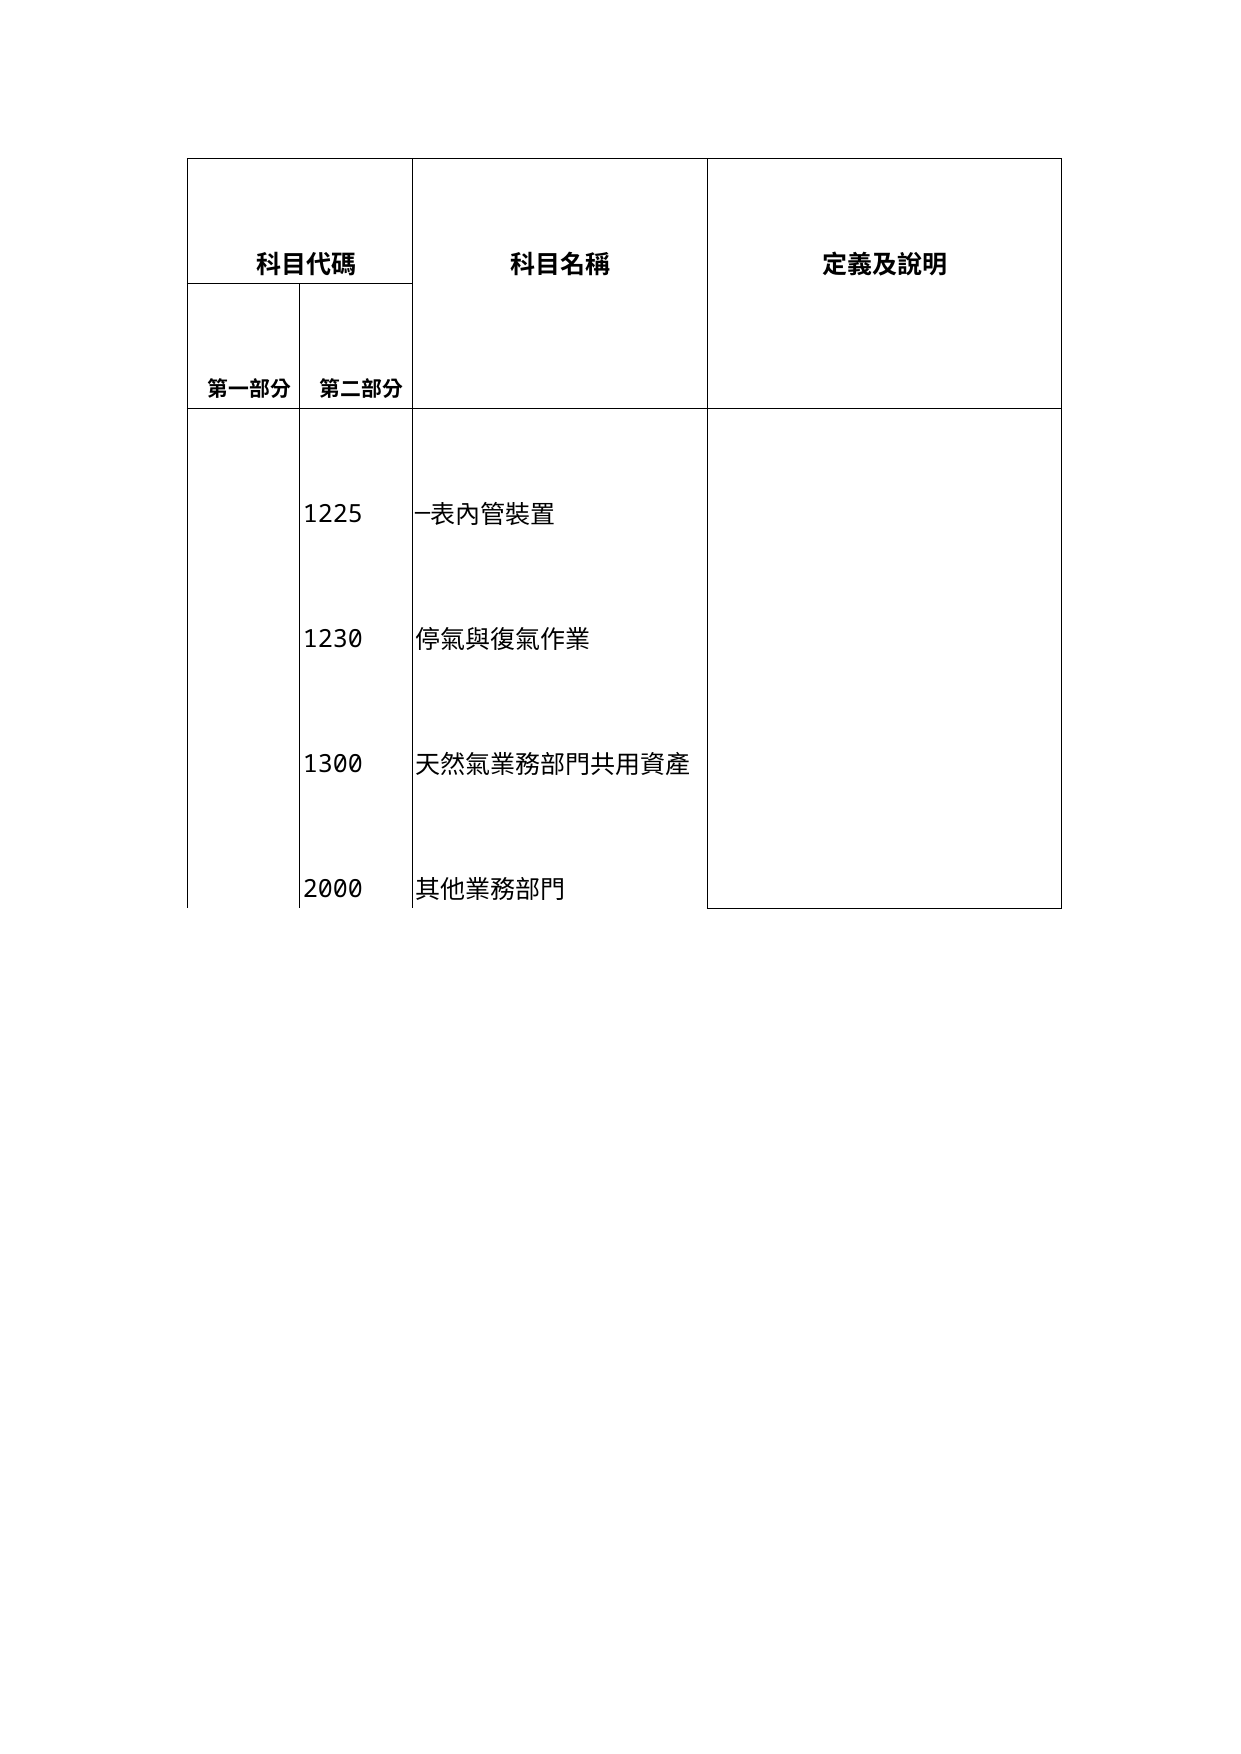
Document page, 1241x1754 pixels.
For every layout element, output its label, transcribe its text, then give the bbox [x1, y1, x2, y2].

table_cell 1230 [300, 533, 412, 658]
table_cell 第二部分 [300, 284, 412, 408]
table_header 科目代碼 [188, 159, 412, 283]
table_cell 2000 [300, 783, 412, 908]
table_header 定義及說明 [708, 159, 1061, 283]
table_cell 天然氣業務部門共用資產 [413, 658, 707, 783]
table_cell 第一部分 [188, 284, 299, 408]
table_cell [188, 783, 299, 908]
table_cell 其他業務部門 [413, 783, 707, 908]
table_header 科目名稱 [413, 159, 707, 283]
table_cell [708, 409, 1061, 908]
table_cell 1225 [300, 409, 412, 533]
table_cell [413, 283, 707, 408]
table_cell [188, 658, 299, 783]
table_cell ─表內管裝置 [413, 409, 707, 533]
table_cell 1300 [300, 658, 412, 783]
table_cell 停氣與復氣作業 [413, 533, 707, 658]
table_cell [708, 283, 1061, 408]
table_cell [188, 533, 299, 658]
table_cell [188, 409, 299, 533]
